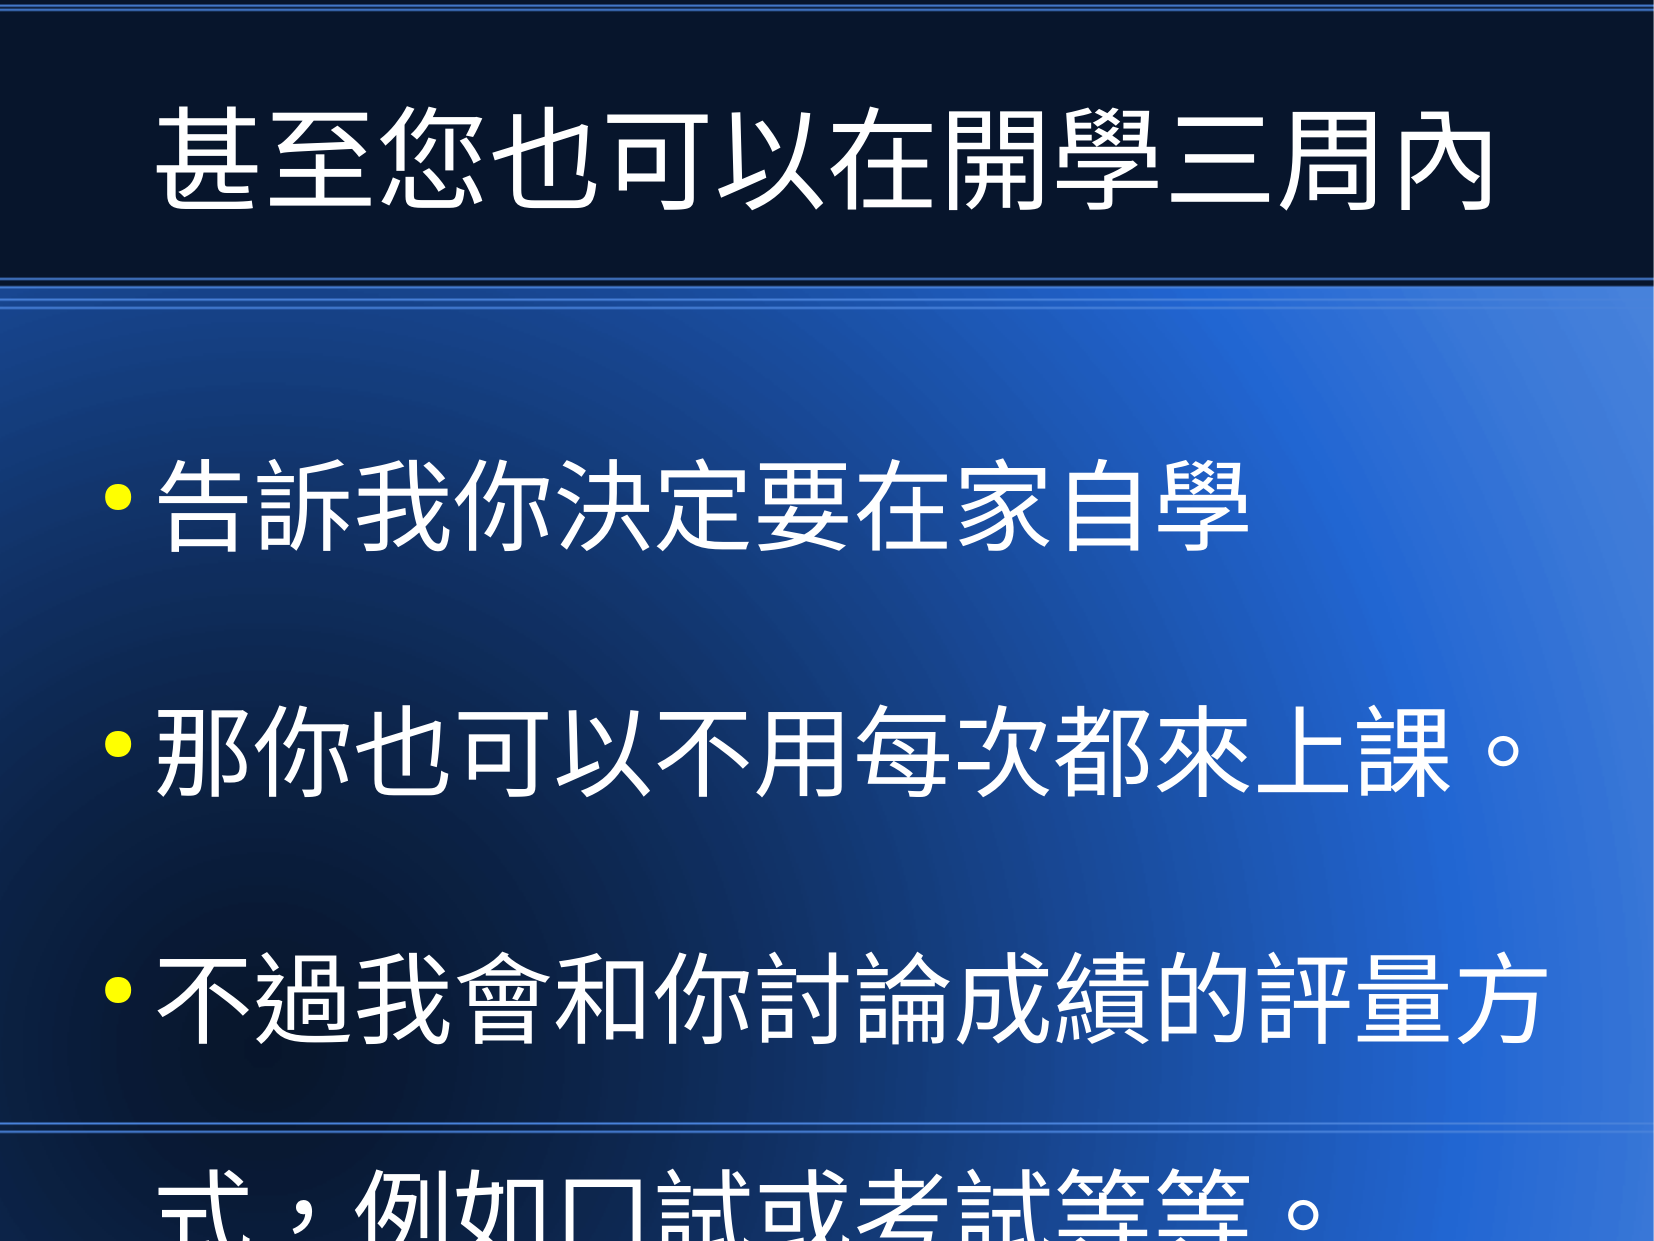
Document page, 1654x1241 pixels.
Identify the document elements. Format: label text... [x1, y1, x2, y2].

title 甚至您也可以在開學三周內 [82, 49, 1571, 257]
picture [0, 0, 1654, 1241]
list 告訴我你決定要在家自學 那你也可以不用每次都來上課。 不過我會和你討論成績的評量方式，例如口試或考試等等。 [82, 355, 1571, 1241]
